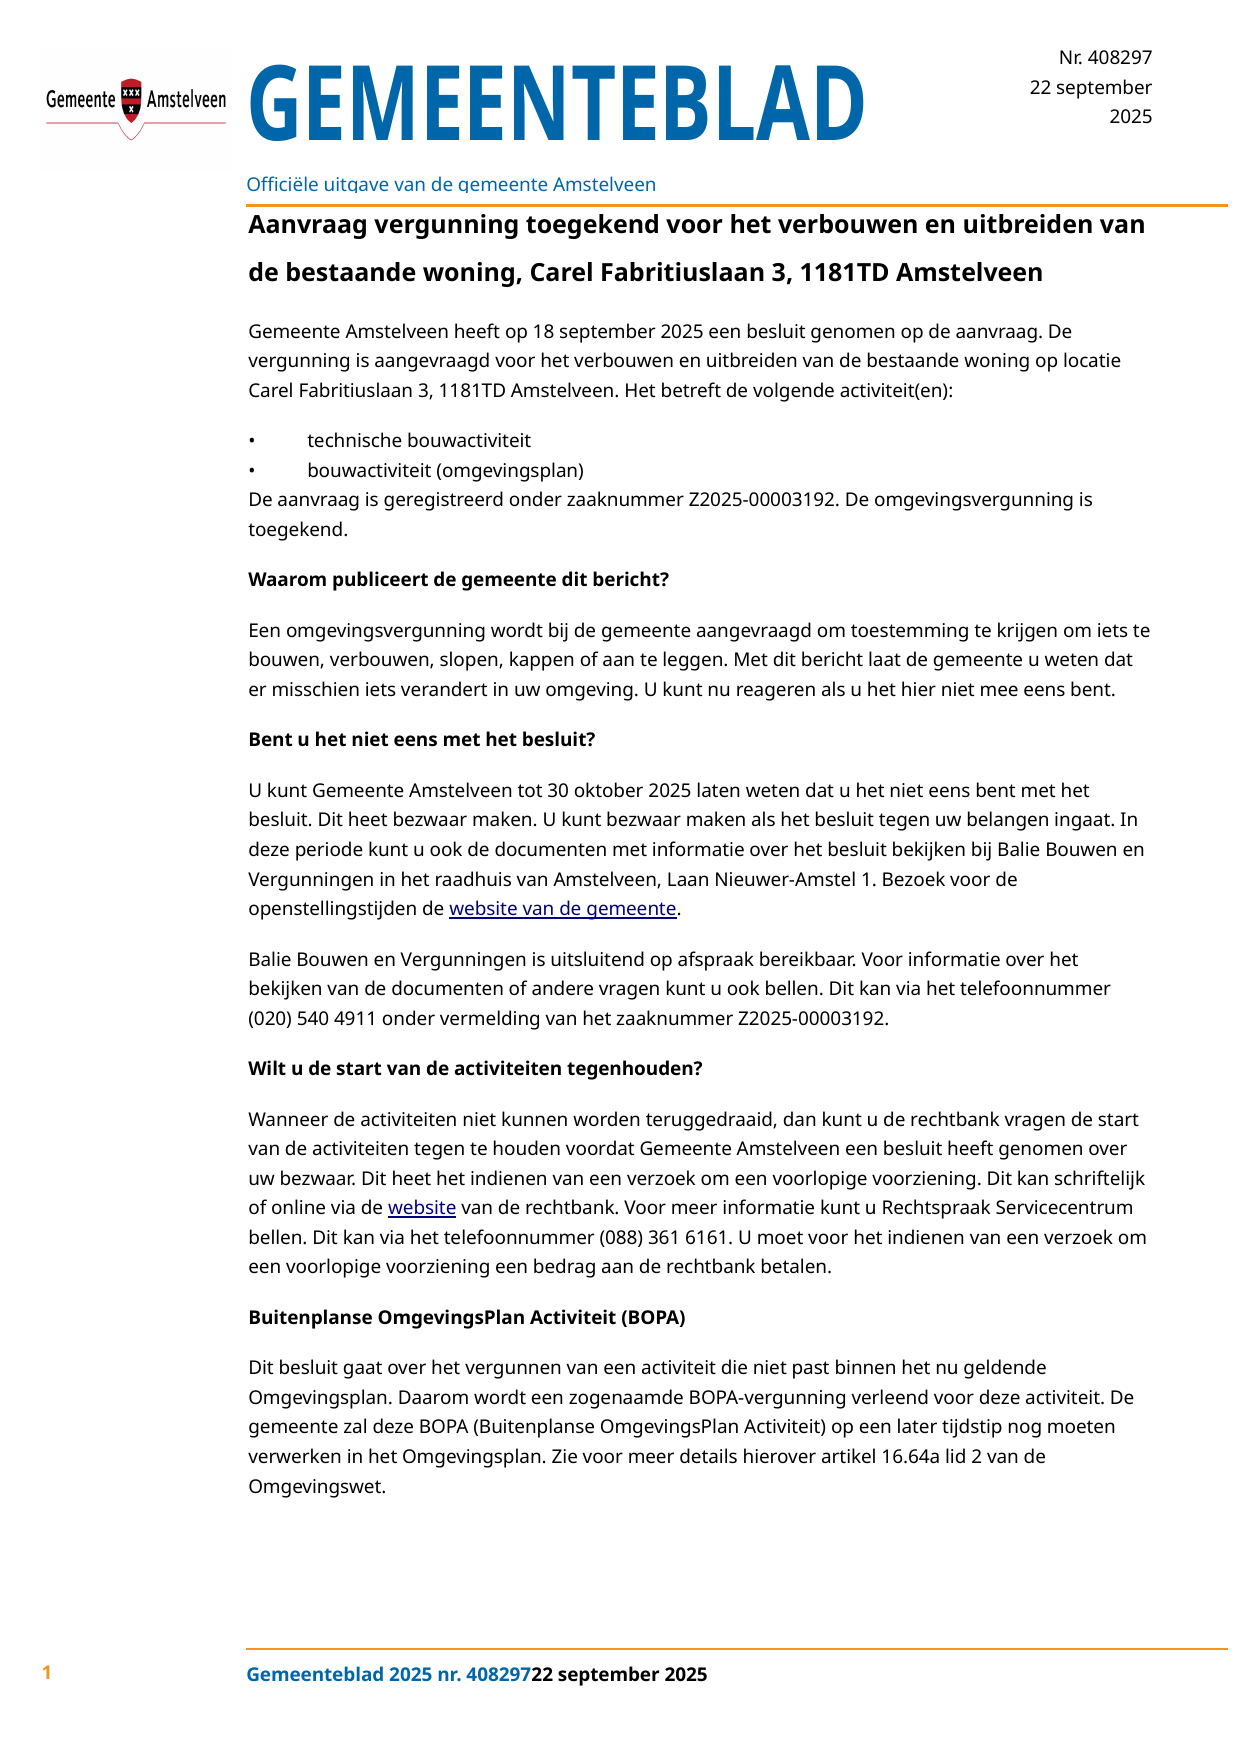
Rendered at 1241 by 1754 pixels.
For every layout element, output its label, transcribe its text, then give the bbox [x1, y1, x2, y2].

text Dit besluit gaat over het vergunnen van een activiteit die niet past binnen het nu geldende Omgevingsplan. Daarom wordt een zogenaamde BOPA-vergunning verleend voor deze activiteit. De gemeente zal deze BOPA (Buitenplanse OmgevingsPlan Activiteit) op een later tijdstip nog moeten verwerken in het Omgevingsplan. Zie voor meer details hierover artikel 16.64a lid 2 van de Omgevingswet. [248, 1354, 1152, 1499]
list bouwactiviteit (omgevingsplan) [248, 457, 1152, 483]
text Aanvraag vergunning toegekend voor het verbouwen en uitbreiden van de bestaande woning, Carel Fabritiuslaan 3, 1181TD Amstelveen [248, 207, 1152, 288]
list technische bouwactiviteit [248, 427, 1152, 453]
text Buitenplanse OmgevingsPlan Activiteit (BOPA) [248, 1304, 1152, 1330]
picture [41, 47, 231, 172]
text Wanneer de activiteiten niet kunnen worden teruggedraaid, dan kunt u de rechtbank vragen de start van de activiteiten tegen te houden voordat Gemeente Amstelveen een besluit heeft genomen over uw bezwaar. Dit heet het indienen van een verzoek om een voorlopige voorziening. Dit kan schriftelijk of online via de website van de rechtbank. Voor meer informatie kunt u Rechtspraak Servicecentrum bellen. Dit kan via het telefoonnummer (088) 361 6161. U moet voor het indienen van een verzoek om een voorlopige voorziening een bedrag aan de rechtbank betalen. [248, 1106, 1152, 1279]
text Een omgevingsvergunning wordt bij de gemeente aangevraagd om toestemming te krijgen om iets te bouwen, verbouwen, slopen, kappen of aan te leggen. Met dit bericht laat de gemeente u weten dat er misschien iets verandert in uw omgeving. U kunt nu reageren als u het hier niet mee eens bent. [248, 617, 1152, 702]
text Balie Bouwen en Vergunningen is uitsluitend op afspraak bereikbaar. Voor informatie over het bekijken van de documenten of andere vragen kunt u ook bellen. Dit kan via het telefoonnummer (020) 540 4911 onder vermelding van het zaaknummer Z2025-00003192. [248, 946, 1152, 1031]
text Bent u het niet eens met het besluit? [248, 727, 1152, 752]
text Gemeente Amstelveen heeft op 18 september 2025 een besluit genomen op de aanvraag. De vergunning is aangevraagd voor het verbouwen en uitbreiden van de bestaande woning op locatie Carel Fabritiuslaan 3, 1181TD Amstelveen. Het betreft de volgende activiteit(en): [248, 318, 1152, 403]
text Waarom publiceert de gemeente dit bericht? [248, 567, 1152, 592]
text De aanvraag is geregistreerd onder zaaknummer Z2025-00003192. De omgevingsvergunning is toegekend. [248, 487, 1152, 542]
text Wilt u de start van de activiteiten tegenhouden? [248, 1055, 1152, 1081]
text U kunt Gemeente Amstelveen tot 30 oktober 2025 laten weten dat u het niet eens bent met het besluit. Dit heet bezwaar maken. U kunt bezwaar maken als het besluit tegen uw belangen ingaat. In deze periode kunt u ook de documenten met informatie over het besluit bekijken bij Balie Bouwen en Vergunningen in het raadhuis van Amstelveen, Laan Nieuwer-Amstel 1. Bezoek voor de openstellingstijden de website van de gemeente. [248, 777, 1152, 921]
